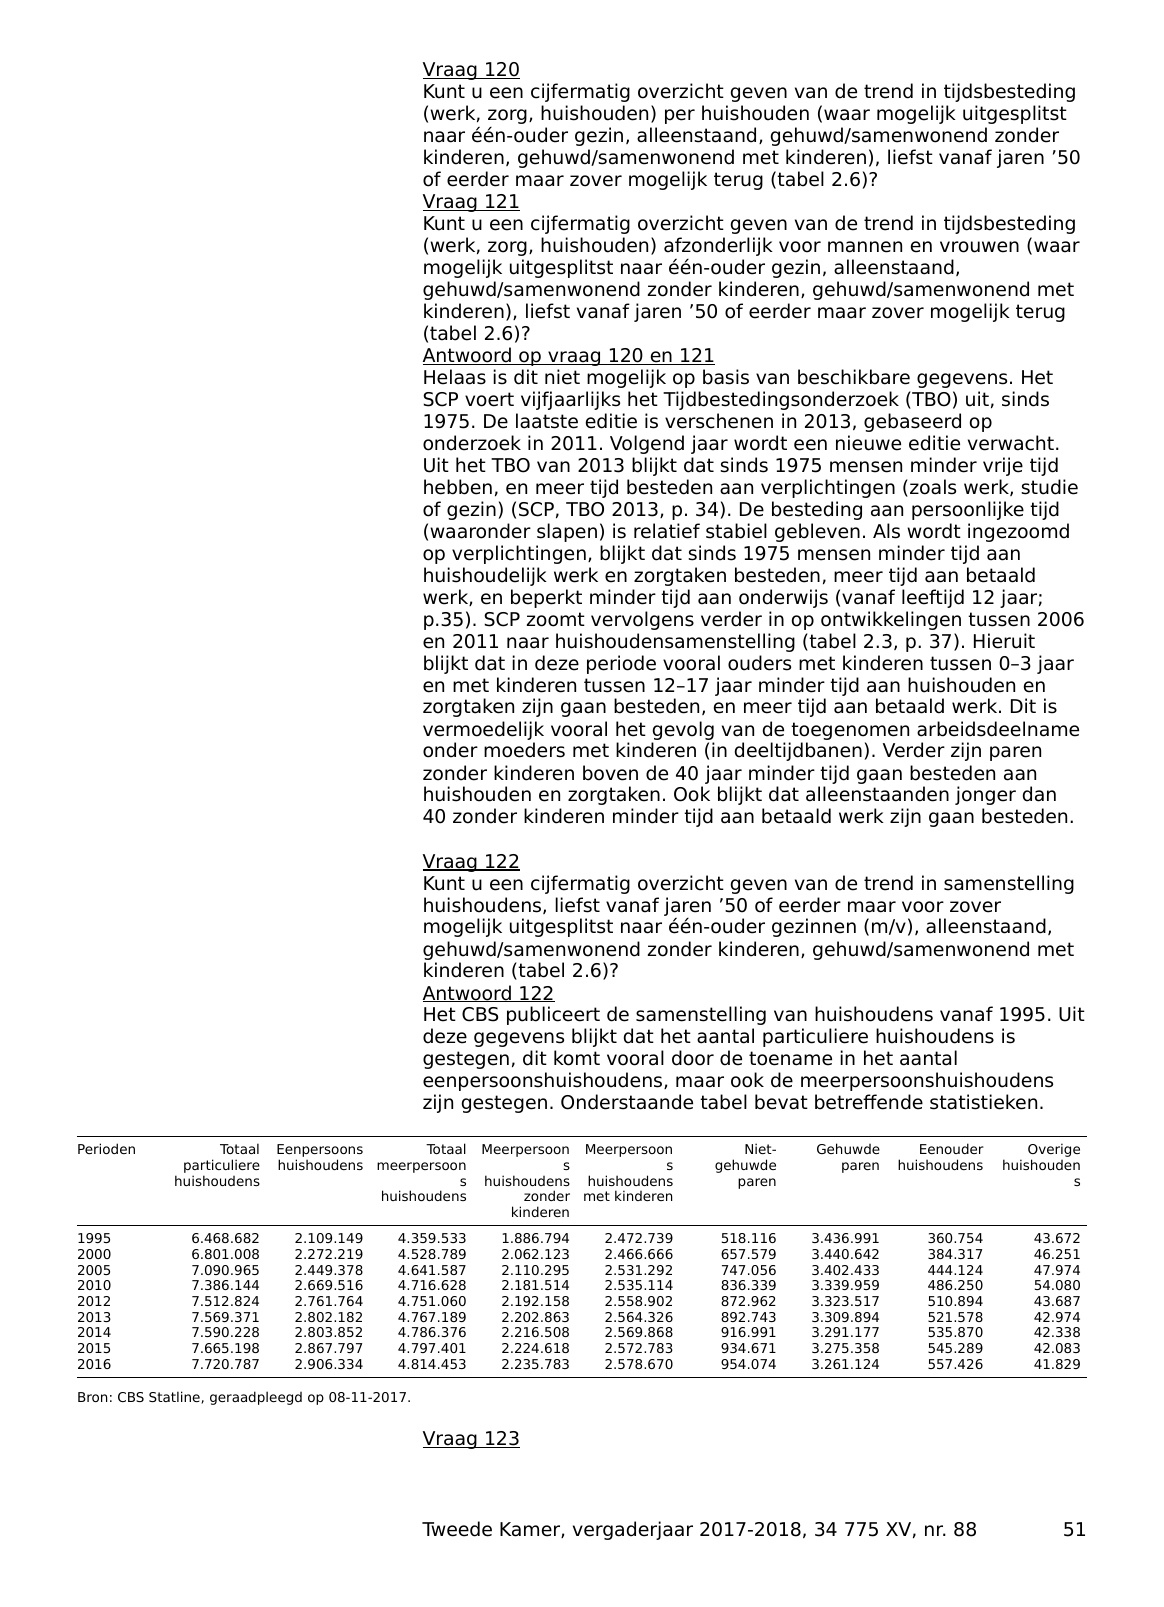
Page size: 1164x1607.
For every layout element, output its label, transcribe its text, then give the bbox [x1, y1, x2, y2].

table_cell 7.590.228 [163, 1325, 266, 1341]
table_cell 7.512.824 [163, 1294, 266, 1309]
table_cell 4.528.789 [369, 1247, 472, 1262]
table_cell 954.074 [679, 1357, 782, 1377]
table_cell 3.323.517 [783, 1294, 886, 1309]
table_cell 4.359.533 [369, 1226, 472, 1247]
table_header Meerpersoons huishoudens met kinderen [576, 1137, 679, 1225]
table_cell 2010 [77, 1278, 162, 1294]
table_header Meerpersoons huishoudens zonder kinderen [473, 1137, 576, 1225]
table_cell 2013 [77, 1310, 162, 1325]
table_cell 4.751.060 [369, 1294, 472, 1309]
table_cell 4.767.189 [369, 1310, 472, 1325]
table_cell 2.235.783 [473, 1357, 576, 1377]
table_cell 54.080 [989, 1278, 1087, 1294]
table_header Gehuwde paren [783, 1137, 886, 1225]
table_cell 2.181.514 [473, 1278, 576, 1294]
table_cell 2000 [77, 1247, 162, 1262]
table_cell 2.531.292 [576, 1263, 679, 1278]
table_cell 4.786.376 [369, 1325, 472, 1341]
table_cell 2.578.670 [576, 1357, 679, 1377]
table_cell 518.116 [679, 1226, 782, 1247]
table_cell 916.991 [679, 1325, 782, 1341]
table_cell 46.251 [989, 1247, 1087, 1262]
table_cell 43.672 [989, 1226, 1087, 1247]
table_cell 42.974 [989, 1310, 1087, 1325]
text Kunt u een cijfermatig overzicht geven van de trend in tijdsbesteding (werk, zorg, huishouden) afzonderlijk voor mannen en vrouwen (waar mogelijk uitgesplitst naar één-ouder gezin, alleenstaand, gehuwd/samenwonend zonder kinderen, gehuwd/samenwonend met kinderen), liefst vanaf jaren ’50 of eerder maar zover mogelijk terug (tabel 2.6)? [422, 213, 1087, 345]
table_cell 7.720.787 [163, 1357, 266, 1377]
table_header Niet-gehuwde paren [679, 1137, 782, 1225]
table_cell 2.110.295 [473, 1263, 576, 1278]
table_cell 545.289 [886, 1341, 989, 1357]
table_cell 6.468.682 [163, 1226, 266, 1247]
table_cell Bron: CBS Statline, geraadpleegd op 08-11-2017. [77, 1378, 1087, 1406]
table_cell 2.803.852 [266, 1325, 369, 1341]
table_cell 3.440.642 [783, 1247, 886, 1262]
table_cell 2.761.764 [266, 1294, 369, 1309]
table_cell 2.867.797 [266, 1341, 369, 1357]
text Kunt u een cijfermatig overzicht geven van de trend in tijdsbesteding (werk, zorg, huishouden) per huishouden (waar mogelijk uitgesplitst naar één-ouder gezin, alleenstaand, gehuwd/samenwonend zonder kinderen, gehuwd/samenwonend met kinderen), liefst vanaf jaren ’50 of eerder maar zover mogelijk terug (tabel 2.6)? [422, 81, 1087, 191]
table_cell 3.291.177 [783, 1325, 886, 1341]
table_cell 2015 [77, 1341, 162, 1357]
table_header Totaal meerpersoons huishoudens [369, 1137, 472, 1225]
table_cell 2.535.114 [576, 1278, 679, 1294]
text Vraag 123 [422, 1428, 1087, 1450]
text Vraag 122 [422, 851, 1087, 872]
table_header Eenpersoons huishoudens [266, 1137, 369, 1225]
table_cell 557.426 [886, 1357, 989, 1377]
table_cell 486.250 [886, 1278, 989, 1294]
table_header Perioden [77, 1137, 162, 1225]
table_cell 384.317 [886, 1247, 989, 1262]
table_cell 3.436.991 [783, 1226, 886, 1247]
text Het CBS publiceert de samenstelling van huishoudens vanaf 1995. Uit deze gegevens blijkt dat het aantal particuliere huishoudens is gestegen, dit komt vooral door de toename in het aantal eenpersoonshuishoudens, maar ook de meerpersoonshuishoudens zijn gestegen. Onderstaande tabel bevat betreffende statistieken. [422, 1004, 1087, 1114]
table_cell 657.579 [679, 1247, 782, 1262]
text Antwoord op vraag 120 en 121 [422, 345, 1087, 367]
table_cell 2.564.326 [576, 1310, 679, 1325]
table_cell 360.754 [886, 1226, 989, 1247]
table_header Eenouder huishoudens [886, 1137, 989, 1225]
table_cell 2.466.666 [576, 1247, 679, 1262]
table_cell 1995 [77, 1226, 162, 1247]
table_cell 3.261.124 [783, 1357, 886, 1377]
text Uit het TBO van 2013 blijkt dat sinds 1975 mensen minder vrije tijd hebben, en meer tijd besteden aan verplichtingen (zoals werk, studie of gezin) (SCP, TBO 2013, p. 34). De besteding aan persoonlijke tijd (waaronder slapen) is relatief stabiel gebleven. Als wordt ingezoomd op verplichtingen, blijkt dat sinds 1975 mensen minder tijd aan huishoudelijk werk en zorgtaken besteden, meer tijd aan betaald werk, en beperkt minder tijd aan onderwijs (vanaf leeftijd 12 jaar; p.35). SCP zoomt vervolgens verder in op ontwikkelingen tussen 2006 en 2011 naar huishoudensamenstelling (tabel 2.3, p. 37). Hieruit blijkt dat in deze periode vooral ouders met kinderen tussen 0–3 jaar en met kinderen tussen 12–17 jaar minder tijd aan huishouden en zorgtaken zijn gaan besteden, en meer tijd aan betaald werk. Dit is vermoedelijk vooral het gevolg van de toegenomen arbeidsdeelname onder moeders met kinderen (in deeltijdbanen). Verder zijn paren zonder kinderen boven de 40 jaar minder tijd gaan besteden aan huishouden en zorgtaken. Ook blijkt dat alleenstaanden jonger dan 40 zonder kinderen minder tijd aan betaald werk zijn gaan besteden. [422, 455, 1087, 828]
table_cell 521.578 [886, 1310, 989, 1325]
table_cell 2014 [77, 1325, 162, 1341]
table_cell 2005 [77, 1263, 162, 1278]
table_cell 4.716.628 [369, 1278, 472, 1294]
table_cell 7.569.371 [163, 1310, 266, 1325]
table_cell 535.870 [886, 1325, 989, 1341]
table_cell 444.124 [886, 1263, 989, 1278]
table_cell 2.449.378 [266, 1263, 369, 1278]
table_cell 42.338 [989, 1325, 1087, 1341]
table_cell 2.906.334 [266, 1357, 369, 1377]
table_cell 4.814.453 [369, 1357, 472, 1377]
table_cell 2.558.902 [576, 1294, 679, 1309]
table_cell 3.339.959 [783, 1278, 886, 1294]
text Antwoord 122 [422, 982, 1087, 1004]
text Helaas is dit niet mogelijk op basis van beschikbare gegevens. Het SCP voert vijfjaarlijks het Tijdbestedingsonderzoek (TBO) uit, sinds 1975. De laatste editie is verschenen in 2013, gebaseerd op onderzoek in 2011. Volgend jaar wordt een nieuwe editie verwacht. [422, 367, 1087, 455]
table_cell 4.797.401 [369, 1341, 472, 1357]
table_cell 2.569.868 [576, 1325, 679, 1341]
table_cell 43.687 [989, 1294, 1087, 1309]
table_cell 6.801.008 [163, 1247, 266, 1262]
table_cell 934.671 [679, 1341, 782, 1357]
table_cell 2016 [77, 1357, 162, 1377]
table_cell 7.386.144 [163, 1278, 266, 1294]
table_cell 4.641.587 [369, 1263, 472, 1278]
table_cell 2.224.618 [473, 1341, 576, 1357]
table_header Totaal particuliere huishoudens [163, 1137, 266, 1225]
table_cell 747.056 [679, 1263, 782, 1278]
table_cell 3.402.433 [783, 1263, 886, 1278]
table_cell 2012 [77, 1294, 162, 1309]
text Vraag 120 [422, 59, 1087, 81]
table_cell 2.272.219 [266, 1247, 369, 1262]
table_cell 892.743 [679, 1310, 782, 1325]
table_cell 2.062.123 [473, 1247, 576, 1262]
table_cell 872.962 [679, 1294, 782, 1309]
table_cell 3.309.894 [783, 1310, 886, 1325]
table_cell 2.216.508 [473, 1325, 576, 1341]
table_cell 41.829 [989, 1357, 1087, 1377]
table_cell 2.802.182 [266, 1310, 369, 1325]
table_cell 2.202.863 [473, 1310, 576, 1325]
table_cell 7.090.965 [163, 1263, 266, 1278]
table_cell 2.669.516 [266, 1278, 369, 1294]
table_cell 3.275.358 [783, 1341, 886, 1357]
text Vraag 121 [422, 191, 1087, 213]
table_cell 2.472.739 [576, 1226, 679, 1247]
text Kunt u een cijfermatig overzicht geven van de trend in samenstelling huishoudens, liefst vanaf jaren ’50 of eerder maar voor zover mogelijk uitgesplitst naar één-ouder gezinnen (m/v), alleenstaand, gehuwd/samenwonend zonder kinderen, gehuwd/samenwonend met kinderen (tabel 2.6)? [422, 872, 1087, 982]
table_cell 42.083 [989, 1341, 1087, 1357]
table_cell 2.572.783 [576, 1341, 679, 1357]
table_cell 836.339 [679, 1278, 782, 1294]
table_cell 2.192.158 [473, 1294, 576, 1309]
table_cell 1.886.794 [473, 1226, 576, 1247]
table_cell 2.109.149 [266, 1226, 369, 1247]
table_cell 510.894 [886, 1294, 989, 1309]
table_cell 47.974 [989, 1263, 1087, 1278]
table_cell 7.665.198 [163, 1341, 266, 1357]
table_header Overige huishoudens [989, 1137, 1087, 1225]
